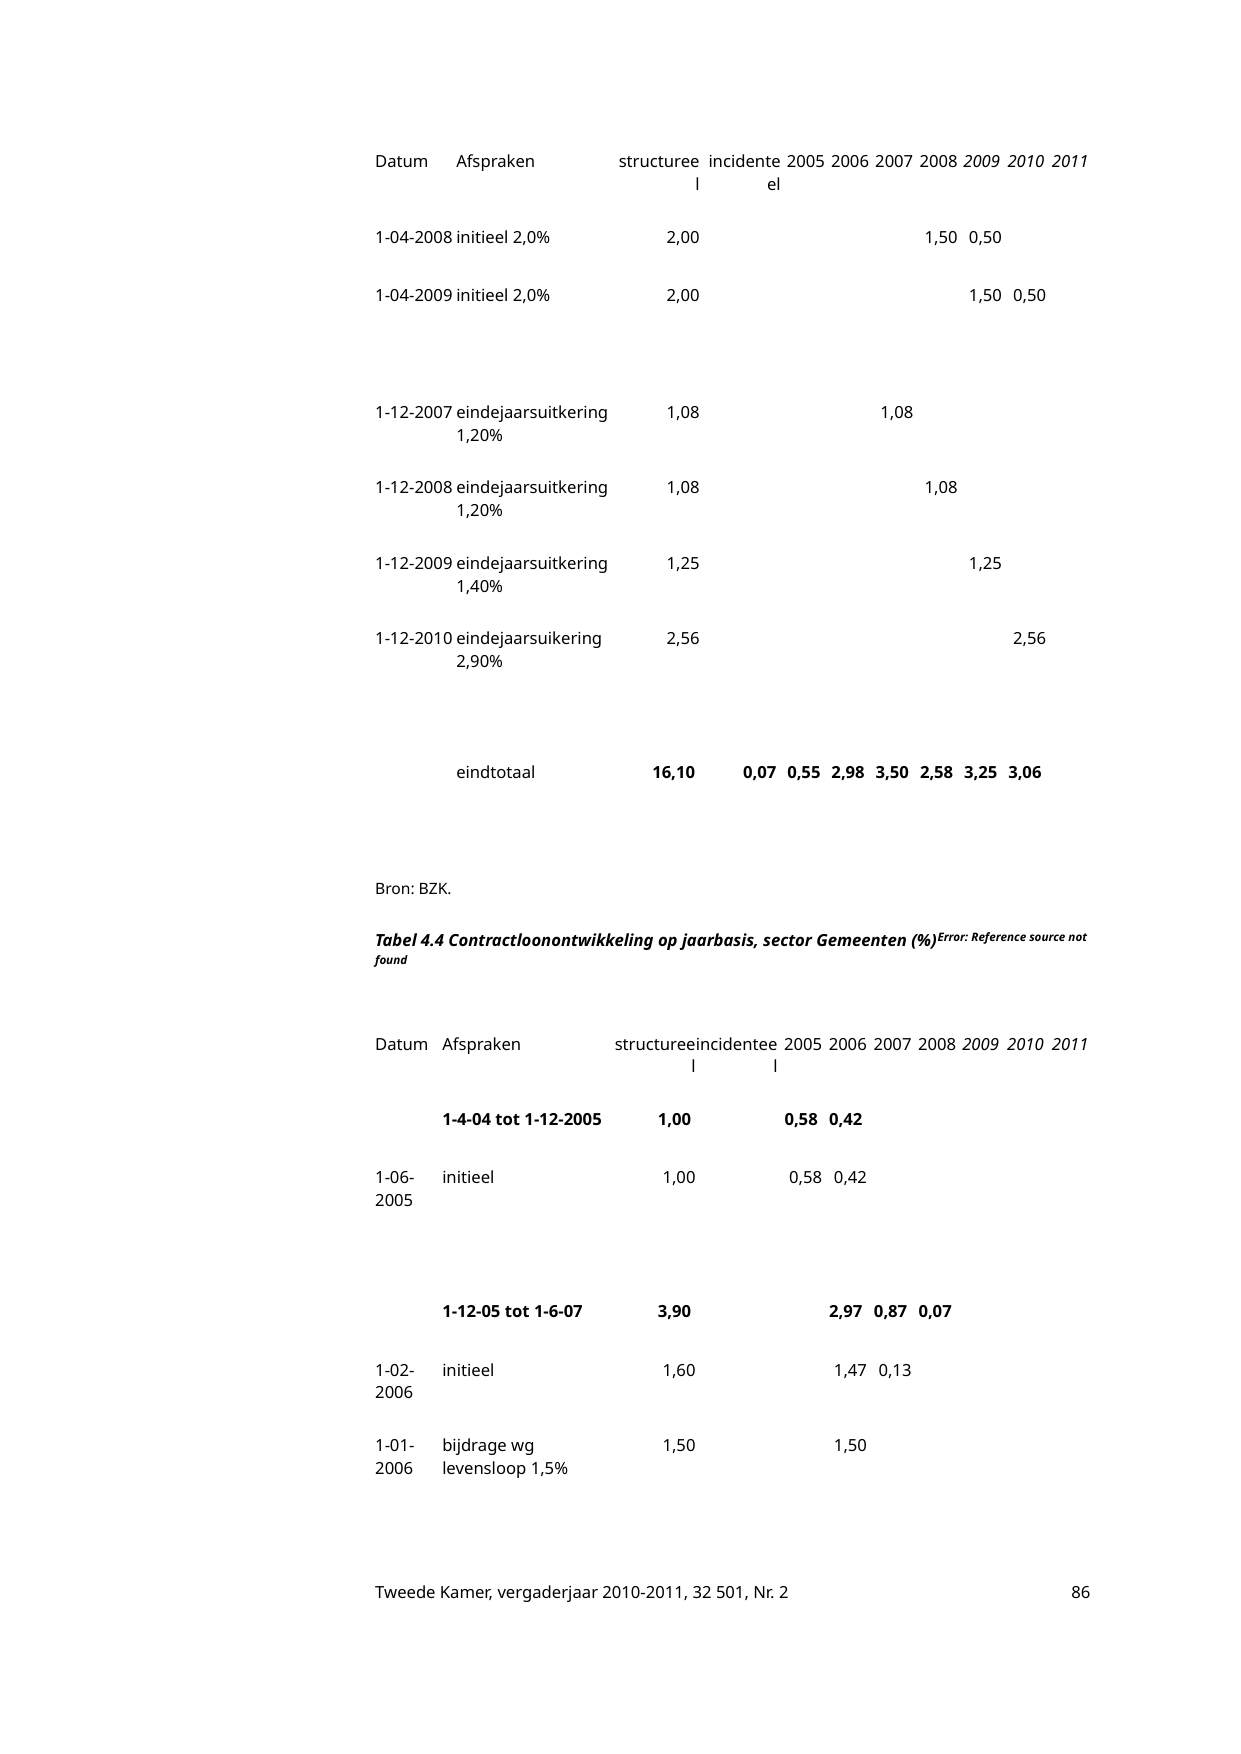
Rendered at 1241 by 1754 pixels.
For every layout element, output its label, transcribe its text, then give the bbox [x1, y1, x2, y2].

table_cell 1,47 [822, 1359, 867, 1434]
table_cell [911, 1359, 956, 1434]
table_header 2010 [1002, 150, 1046, 225]
table_cell [777, 1359, 822, 1434]
table_cell [777, 1434, 822, 1509]
table_cell [956, 1242, 1001, 1300]
table_cell 1,25 [957, 552, 1002, 627]
table_cell 16,10 [618, 761, 699, 819]
table_cell [869, 342, 913, 401]
table_cell 2,98 [825, 761, 869, 819]
table_cell 2,58 [913, 761, 957, 819]
table_cell [1046, 225, 1090, 284]
table_cell [695, 1242, 777, 1300]
table_cell [1045, 1359, 1090, 1434]
table_cell [911, 1242, 956, 1300]
table_cell [956, 1166, 1001, 1242]
table_cell 1-06-2005 [375, 1166, 442, 1242]
table_cell [1045, 1242, 1090, 1300]
table_cell [911, 1434, 956, 1509]
table_cell [822, 1242, 867, 1300]
table_cell 0,58 [777, 1166, 822, 1242]
table_cell 1-04-2008 [375, 225, 456, 284]
table_cell 0,50 [957, 225, 1002, 284]
text Tabel 4.4 Contractloonontwikkeling op jaarbasis, sector Gemeenten (%)1 [375, 929, 1090, 974]
table_header 2009 [957, 150, 1002, 225]
table_cell 1,50 [613, 1434, 695, 1509]
table_cell [1046, 552, 1090, 627]
table_cell [869, 284, 913, 342]
table_cell [1045, 1434, 1090, 1509]
table_header 2006 [822, 1032, 867, 1108]
table_cell 0,50 [1002, 284, 1046, 342]
table_cell [825, 703, 869, 761]
table_cell [375, 1242, 442, 1300]
table_cell 1-02-2006 [375, 1359, 442, 1434]
table_cell [913, 552, 957, 627]
table_header structureel [618, 150, 699, 225]
table_cell 1,60 [613, 1359, 695, 1434]
table_cell [869, 552, 913, 627]
table_cell [825, 476, 869, 552]
table_cell [1001, 1242, 1045, 1300]
table_header 2006 [825, 150, 869, 225]
table_header structureel [613, 1032, 695, 1108]
table_cell [825, 401, 869, 476]
table_cell [956, 1434, 1001, 1509]
table_header 2007 [867, 1032, 911, 1108]
table_cell 1-12-2010 [375, 627, 456, 702]
table_cell [375, 1108, 442, 1166]
table_cell eindtotaal [456, 761, 618, 819]
table_cell [913, 703, 957, 761]
table_cell 3,25 [957, 761, 1002, 819]
table_cell [1046, 284, 1090, 342]
table_cell [867, 1166, 911, 1242]
text Bron: BZK. [375, 878, 1090, 899]
table_cell [1002, 342, 1046, 401]
table_cell [867, 1108, 911, 1166]
table_cell [375, 342, 456, 401]
table_cell [1046, 401, 1090, 476]
table_cell 1-12-05 tot 1-6-07 [442, 1300, 613, 1358]
table_cell [699, 284, 780, 342]
table_cell 0,13 [867, 1359, 911, 1434]
table_cell 3,50 [869, 761, 913, 819]
table_cell 1-01-2006 [375, 1434, 442, 1509]
table_cell [1046, 342, 1090, 401]
table_cell [957, 342, 1002, 401]
table_cell [699, 225, 780, 284]
table_cell [375, 761, 456, 819]
table_cell initieel [442, 1359, 613, 1434]
table_cell [780, 552, 824, 627]
table_cell [442, 1242, 613, 1300]
table_header 2005 [780, 150, 824, 225]
table_cell [825, 552, 869, 627]
table_cell [780, 342, 824, 401]
table_cell [699, 627, 780, 702]
table_cell [780, 627, 824, 702]
table_cell 1-4-04 tot 1-12-2005 [442, 1108, 613, 1166]
table_cell initieel [442, 1166, 613, 1242]
table_cell [913, 284, 957, 342]
table_cell [375, 703, 456, 761]
table_cell [699, 342, 780, 401]
table_cell [869, 476, 913, 552]
table_cell [869, 703, 913, 761]
table_cell 2,56 [618, 627, 699, 702]
table_header incidenteel [695, 1032, 777, 1108]
table_cell 0,42 [822, 1166, 867, 1242]
table_cell [780, 284, 824, 342]
table_cell [956, 1300, 1001, 1358]
table_cell [1001, 1359, 1045, 1434]
table_cell [695, 1300, 777, 1358]
table_header 2005 [777, 1032, 822, 1108]
table_cell [956, 1359, 1001, 1434]
table_cell 2,00 [618, 284, 699, 342]
table_cell 1,08 [869, 401, 913, 476]
table_cell [957, 401, 1002, 476]
table_cell [957, 476, 1002, 552]
table_cell [1001, 1166, 1045, 1242]
table_cell [1046, 761, 1090, 819]
table_cell [1045, 1300, 1090, 1358]
table_cell [699, 703, 780, 761]
table_header 2011 [1045, 1032, 1090, 1108]
table_cell [780, 476, 824, 552]
table_cell [1002, 703, 1046, 761]
table_header Datum [375, 1032, 442, 1108]
table_cell [780, 225, 824, 284]
table_header 2010 [1001, 1032, 1045, 1108]
table_cell 0,42 [822, 1108, 867, 1166]
table_cell [613, 1242, 695, 1300]
table_cell 1,50 [957, 284, 1002, 342]
table_header 2011 [1046, 150, 1090, 225]
table_cell 3,90 [613, 1300, 695, 1358]
table_cell 0,87 [867, 1300, 911, 1358]
table_cell [913, 342, 957, 401]
table_cell [699, 552, 780, 627]
table_cell [618, 342, 699, 401]
table_header Datum [375, 150, 456, 225]
table_cell 2,97 [822, 1300, 867, 1358]
table_cell [695, 1434, 777, 1509]
table_header Afspraken [442, 1032, 613, 1108]
table_cell [1046, 703, 1090, 761]
table_cell [699, 476, 780, 552]
table_cell 2,56 [1002, 627, 1046, 702]
table_cell [1045, 1108, 1090, 1166]
table_header Afspraken [456, 150, 618, 225]
table_cell [957, 703, 1002, 761]
table_header 2009 [956, 1032, 1001, 1108]
table_cell 1-12-2008 [375, 476, 456, 552]
table_cell [825, 225, 869, 284]
table_cell initieel 2,0% [456, 284, 618, 342]
table_cell 0,07 [911, 1300, 956, 1358]
table_cell 1-12-2009 [375, 552, 456, 627]
table_cell 0,07 [699, 761, 780, 819]
table_cell [1045, 1166, 1090, 1242]
table_header 2008 [913, 150, 957, 225]
table_cell [618, 703, 699, 761]
table_cell 3,06 [1002, 761, 1046, 819]
table_cell 0,58 [777, 1108, 822, 1166]
table_cell [699, 401, 780, 476]
table_cell 2,00 [618, 225, 699, 284]
table_cell [913, 401, 957, 476]
table_cell [777, 1300, 822, 1358]
table_cell [1046, 476, 1090, 552]
table_cell [695, 1166, 777, 1242]
table_cell 1,00 [613, 1166, 695, 1242]
table_cell [1002, 476, 1046, 552]
table_cell [777, 1242, 822, 1300]
table_cell [957, 627, 1002, 702]
table_cell [695, 1359, 777, 1434]
table_cell bijdrage wg levensloop 1,5% [442, 1434, 613, 1509]
table_cell 0,55 [780, 761, 824, 819]
table_cell [1001, 1108, 1045, 1166]
table_cell [375, 1300, 442, 1358]
table_cell 1,08 [618, 476, 699, 552]
table_cell 1,25 [618, 552, 699, 627]
table_header 2007 [869, 150, 913, 225]
table_cell [1002, 552, 1046, 627]
table_header incidenteel [699, 150, 780, 225]
table_cell 1,08 [913, 476, 957, 552]
table_cell 1,08 [618, 401, 699, 476]
table_cell [780, 703, 824, 761]
table_cell [867, 1242, 911, 1300]
table_cell [695, 1108, 777, 1166]
table_cell [825, 627, 869, 702]
table_cell [1001, 1300, 1045, 1358]
table_header 2008 [911, 1032, 956, 1108]
table_cell [456, 703, 618, 761]
table_cell [780, 401, 824, 476]
table_cell [869, 225, 913, 284]
table_cell [911, 1108, 956, 1166]
table_cell [913, 627, 957, 702]
table_cell [869, 627, 913, 702]
table_cell eindejaarsuitkering 1,40% [456, 552, 618, 627]
table_cell [867, 1434, 911, 1509]
table_cell [456, 342, 618, 401]
table_cell 1,00 [613, 1108, 695, 1166]
table_cell [1002, 401, 1046, 476]
table_cell 1-12-2007 [375, 401, 456, 476]
table_cell [956, 1108, 1001, 1166]
table_cell [825, 284, 869, 342]
table_cell eindejaarsuitkering 1,20% [456, 476, 618, 552]
table_cell [825, 342, 869, 401]
table_cell 1,50 [913, 225, 957, 284]
table_cell initieel 2,0% [456, 225, 618, 284]
table_cell 1,50 [822, 1434, 867, 1509]
table_cell 1-04-2009 [375, 284, 456, 342]
table_cell eindejaarsuitkering 1,20% [456, 401, 618, 476]
table_cell [1046, 627, 1090, 702]
table_cell [911, 1166, 956, 1242]
table_cell [1001, 1434, 1045, 1509]
table_cell [1002, 225, 1046, 284]
table_cell eindejaarsuikering 2,90% [456, 627, 618, 702]
